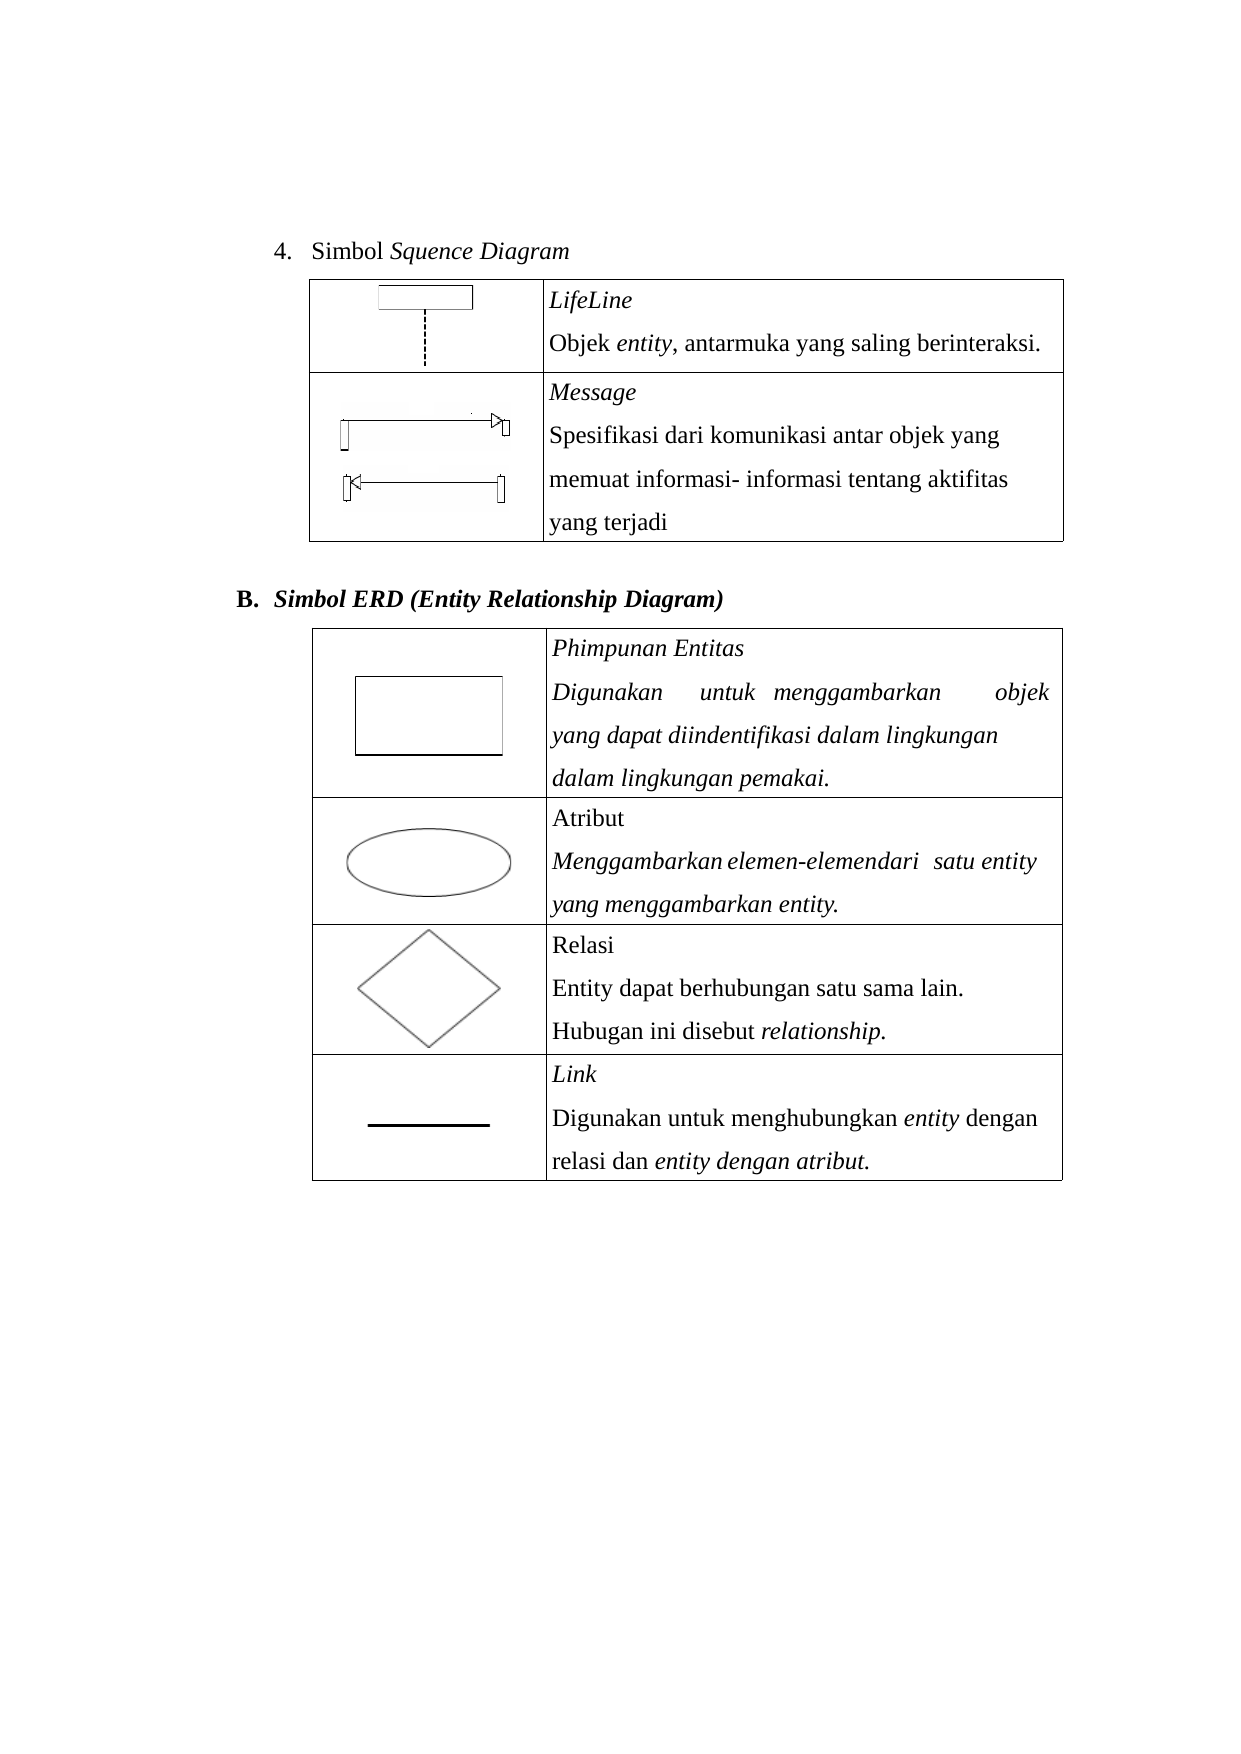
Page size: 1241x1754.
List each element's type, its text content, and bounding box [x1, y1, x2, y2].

table_cell Atribut Menggambarkan elemen-elemen dari satu entity yang menggambarkan entity. [547, 798, 1062, 924]
table_header [310, 280, 543, 372]
table_cell [313, 798, 546, 924]
picture [346, 828, 512, 897]
table_header [313, 629, 546, 797]
list Simbol Squence Diagram [274, 236, 1063, 265]
table_cell Relasi Entity dapat berhubungan satu sama lain. Hubugan ini disebut relationship. [547, 925, 1062, 1054]
list Simbol ERD (Entity Relationship Diagram) [236, 584, 1063, 613]
picture [378, 285, 474, 366]
picture [357, 929, 501, 1048]
picture [340, 402, 512, 451]
picture [355, 676, 503, 756]
table_cell Link Digunakan untuk menghubungkan entity dengan relasi dan entity dengan atribut. [547, 1055, 1062, 1180]
table_header Phimpunan Entitas Digunakan untuk menggambarkan objek yang dapat diindentifikasi dalam lingkungan dalam lingkungan pemakai. [547, 629, 1062, 797]
table_header LifeLine Objek entity, antarmuka yang saling berinteraksi. [544, 280, 1063, 372]
table_cell [310, 373, 543, 541]
table_cell Message Spesifikasi dari komunikasi antar objek yang memuat informasi- informasi tentang aktifitas yang terjadi [544, 373, 1063, 541]
table_cell [313, 1055, 546, 1180]
table_cell [313, 925, 546, 1054]
picture [343, 465, 509, 512]
